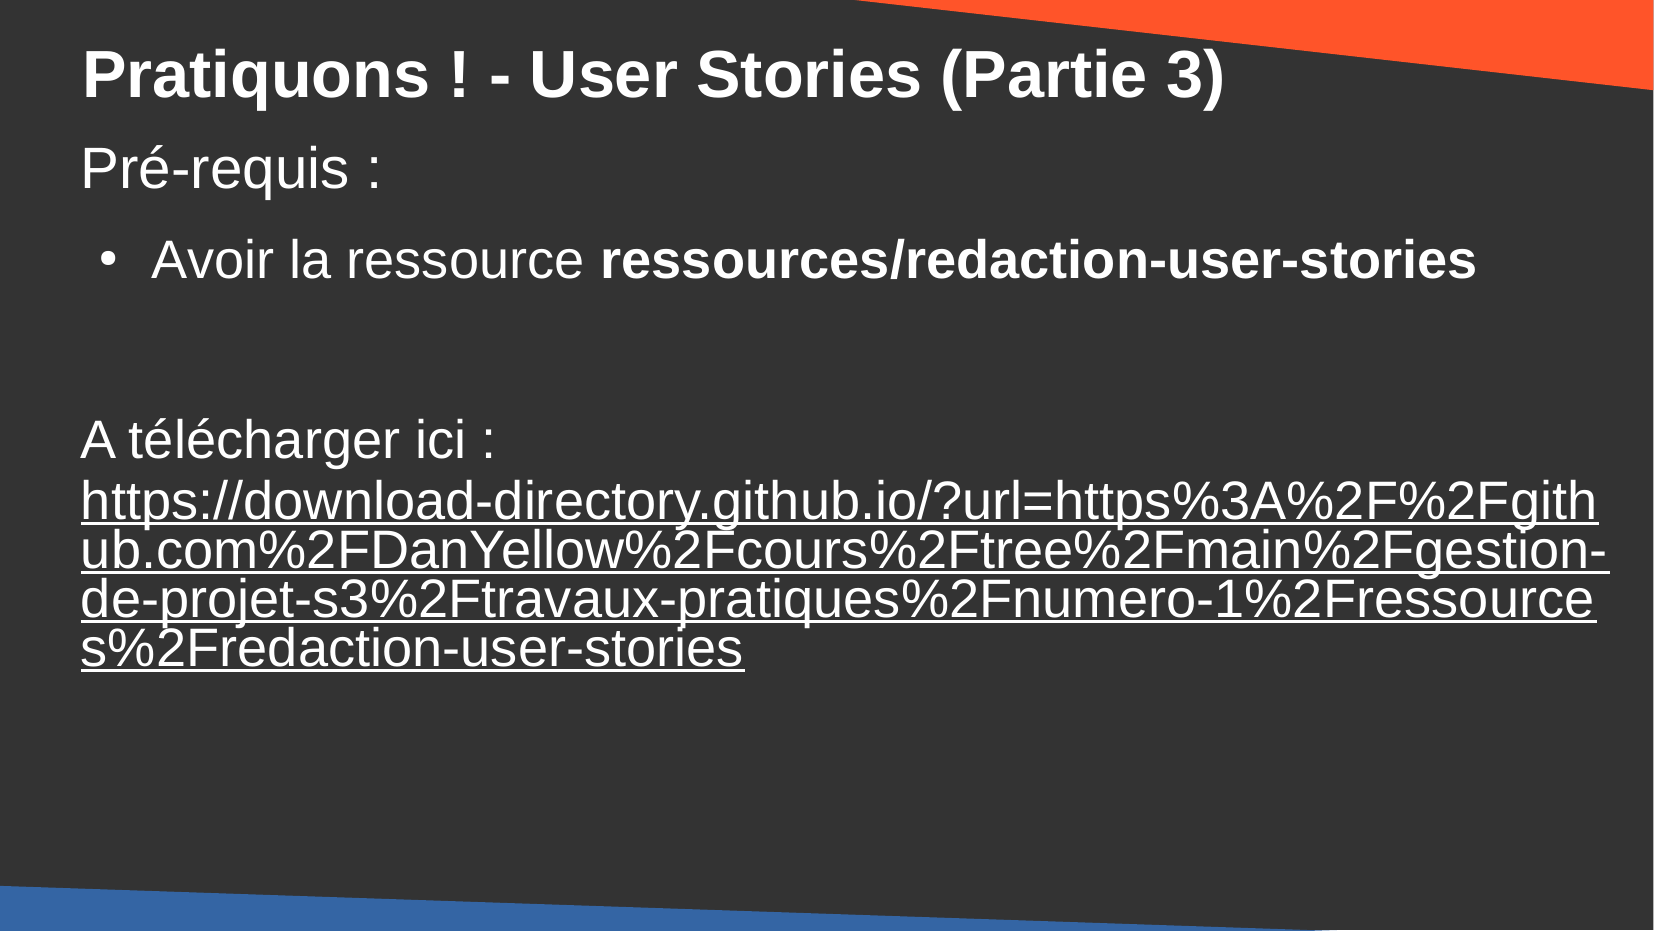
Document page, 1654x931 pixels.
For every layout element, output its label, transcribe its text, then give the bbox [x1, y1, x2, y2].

text_box [0, 885, 1337, 931]
title Pratiquons ! - User Stories (Partie 3) [82, 37, 1571, 114]
text_box [854, 0, 1654, 91]
list Pré-requis : Avoir la ressource ressources/redaction-user-stories A télécharger ici : https://download-directory.github.io/?url=https%3A%2F%2Fgithub.com%2FDanYellow%2Fcours%2Ftree%2Fmain%2Fgestion-de-projet-s3%2Ftravaux-pratiques%2Fnumero-1%2Fressources%2Fredaction-user-stories [80, 135, 1620, 721]
